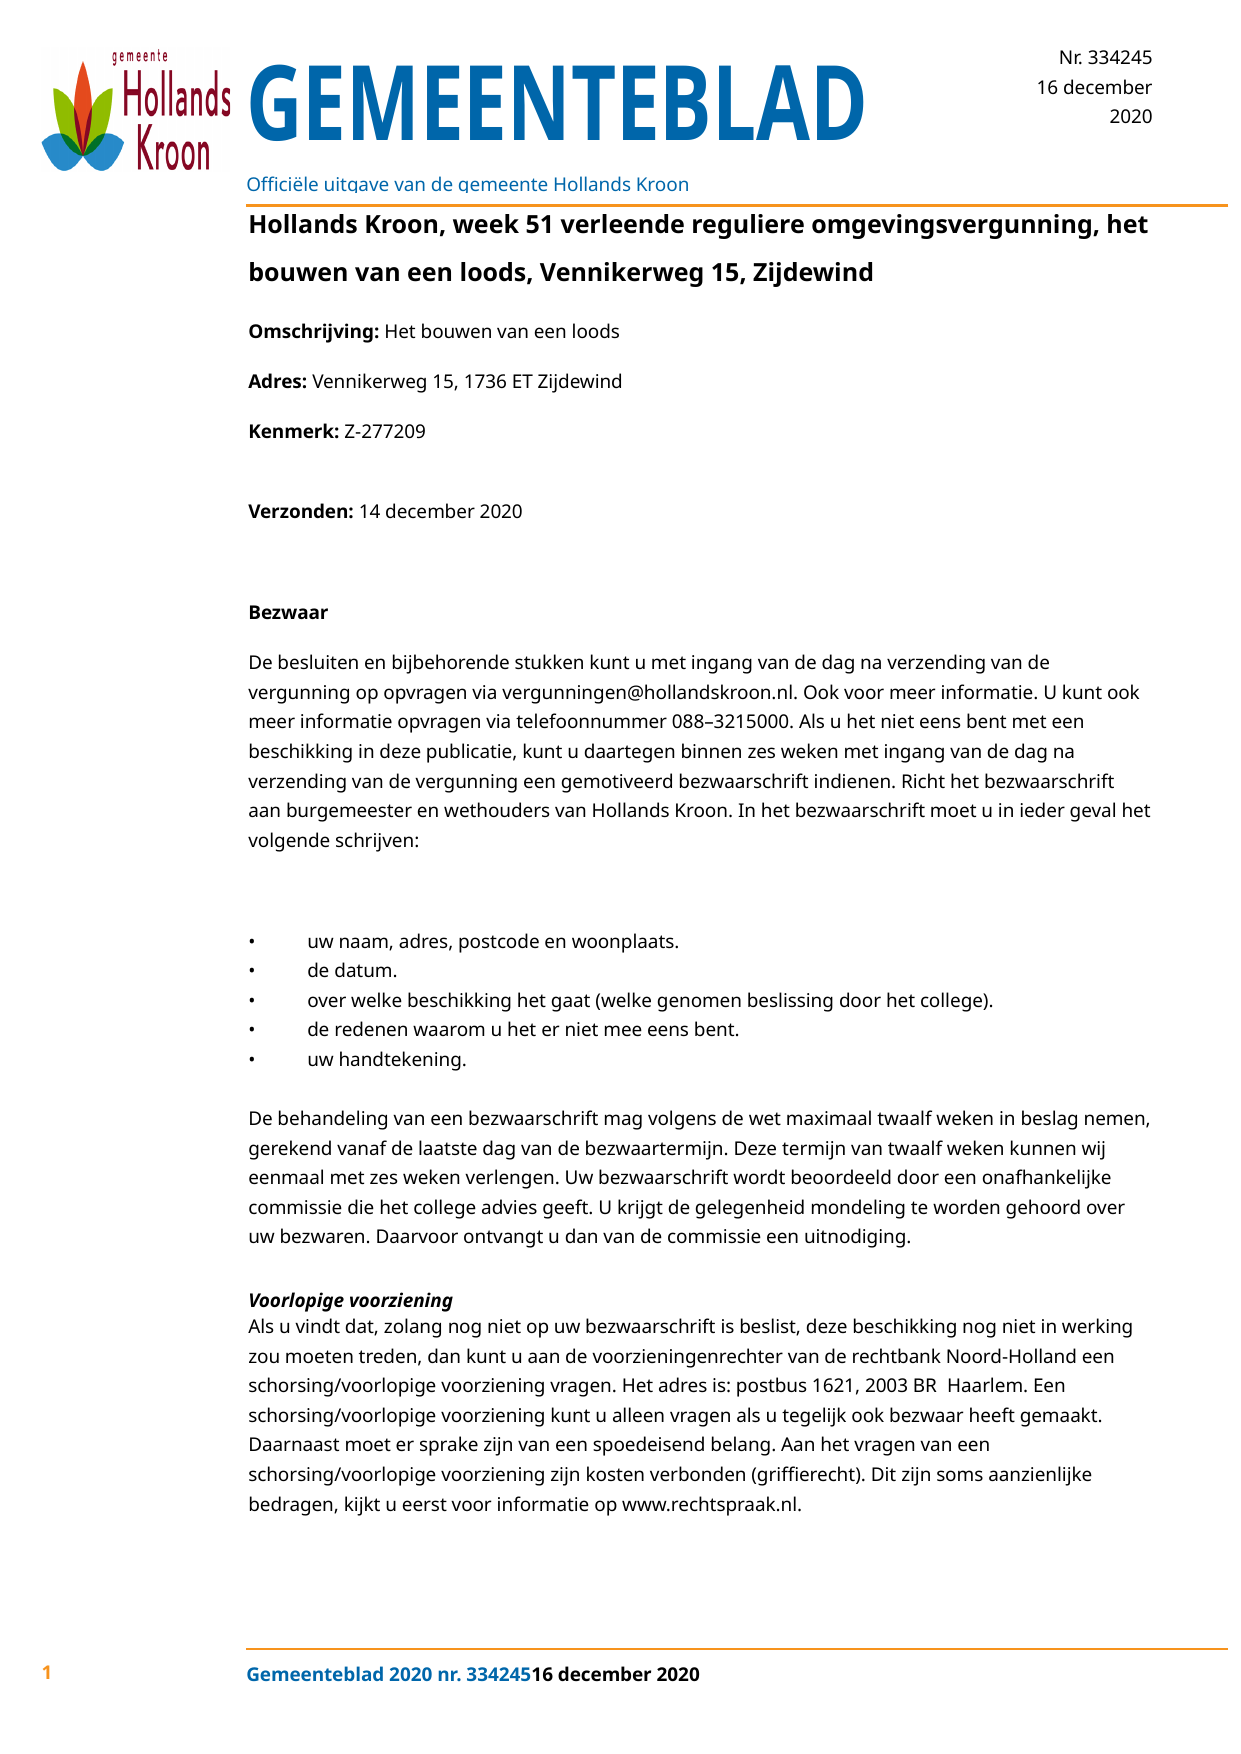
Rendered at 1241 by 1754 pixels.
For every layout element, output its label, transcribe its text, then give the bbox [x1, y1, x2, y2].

text Als u vindt dat, zolang nog niet op uw bezwaarschrift is beslist, deze beschikking nog niet in werking zou moeten treden, dan kunt u aan de voorzieningenrechter van de rechtbank Noord-Holland een schorsing/voorlopige voorziening vragen. Het adres is: postbus 1621, 2003 BR Haarlem. Een schorsing/voorlopige voorziening kunt u alleen vragen als u tegelijk ook bezwaar heeft gemaakt. Daarnaast moet er sprake zijn van een spoedeisend belang. Aan het vragen van een schorsing/voorlopige voorziening zijn kosten verbonden (griffierecht). Dit zijn soms aanzienlijke bedragen, kijkt u eerst voor informatie op www.rechtspraak.nl. [248, 1313, 1152, 1517]
text Bezwaar [248, 599, 1152, 625]
picture [41, 47, 231, 172]
text Voorlopige voorziening [248, 1288, 1152, 1313]
text Omschrijving: Het bouwen van een loods [248, 318, 1152, 344]
list uw handtekening. [248, 1046, 1152, 1072]
text Kenmerk: Z-277209 [248, 419, 1152, 444]
text Adres: Vennikerweg 15, 1736 ET Zijdewind [248, 368, 1152, 394]
table_header [248, 469, 700, 495]
text Verzonden: 14 december 2020 [248, 498, 1152, 524]
list uw naam, adres, postcode en woonplaats. [248, 928, 1152, 953]
text De besluiten en bijbehorende stukken kunt u met ingang van de dag na verzending van de vergunning op opvragen via vergunningen@hollandskroon.nl. Ook voor meer informatie. U kunt ook meer informatie opvragen via telefoonnummer 088–3215000. Als u het niet eens bent met een beschikking in deze publicatie, kunt u daartegen binnen zes weken met ingang van de dag na verzending van de vergunning een gemotiveerd bezwaarschrift indienen. Richt het bezwaarschrift aan burgemeester en wethouders van Hollands Kroon. In het bezwaarschrift moet u in ieder geval het volgende schrijven: [248, 649, 1152, 853]
text De behandeling van een bezwaarschrift mag volgens de wet maximaal twaalf weken in beslag nemen, gerekend vanaf de laatste dag van de bezwaartermijn. Deze termijn van twaalf weken kunnen wij eenmaal met zes weken verlengen. Uw bezwaarschrift wordt beoordeeld door een onafhankelijke commissie die het college advies geeft. U krijgt de gelegenheid mondeling te worden gehoord over uw bezwaren. Daarvoor ontvangt u dan van de commissie een uitnodiging. [248, 1105, 1152, 1249]
text Hollands Kroon, week 51 verleende reguliere omgevingsvergunning, het bouwen van een loods, Vennikerweg 15, Zijdewind [248, 207, 1152, 288]
list over welke beschikking het gaat (welke genomen beslissing door het college). [248, 987, 1152, 1013]
list de redenen waarom u het er niet mee eens bent. [248, 1017, 1152, 1042]
table_header [700, 469, 1152, 495]
list de datum. [248, 957, 1152, 983]
